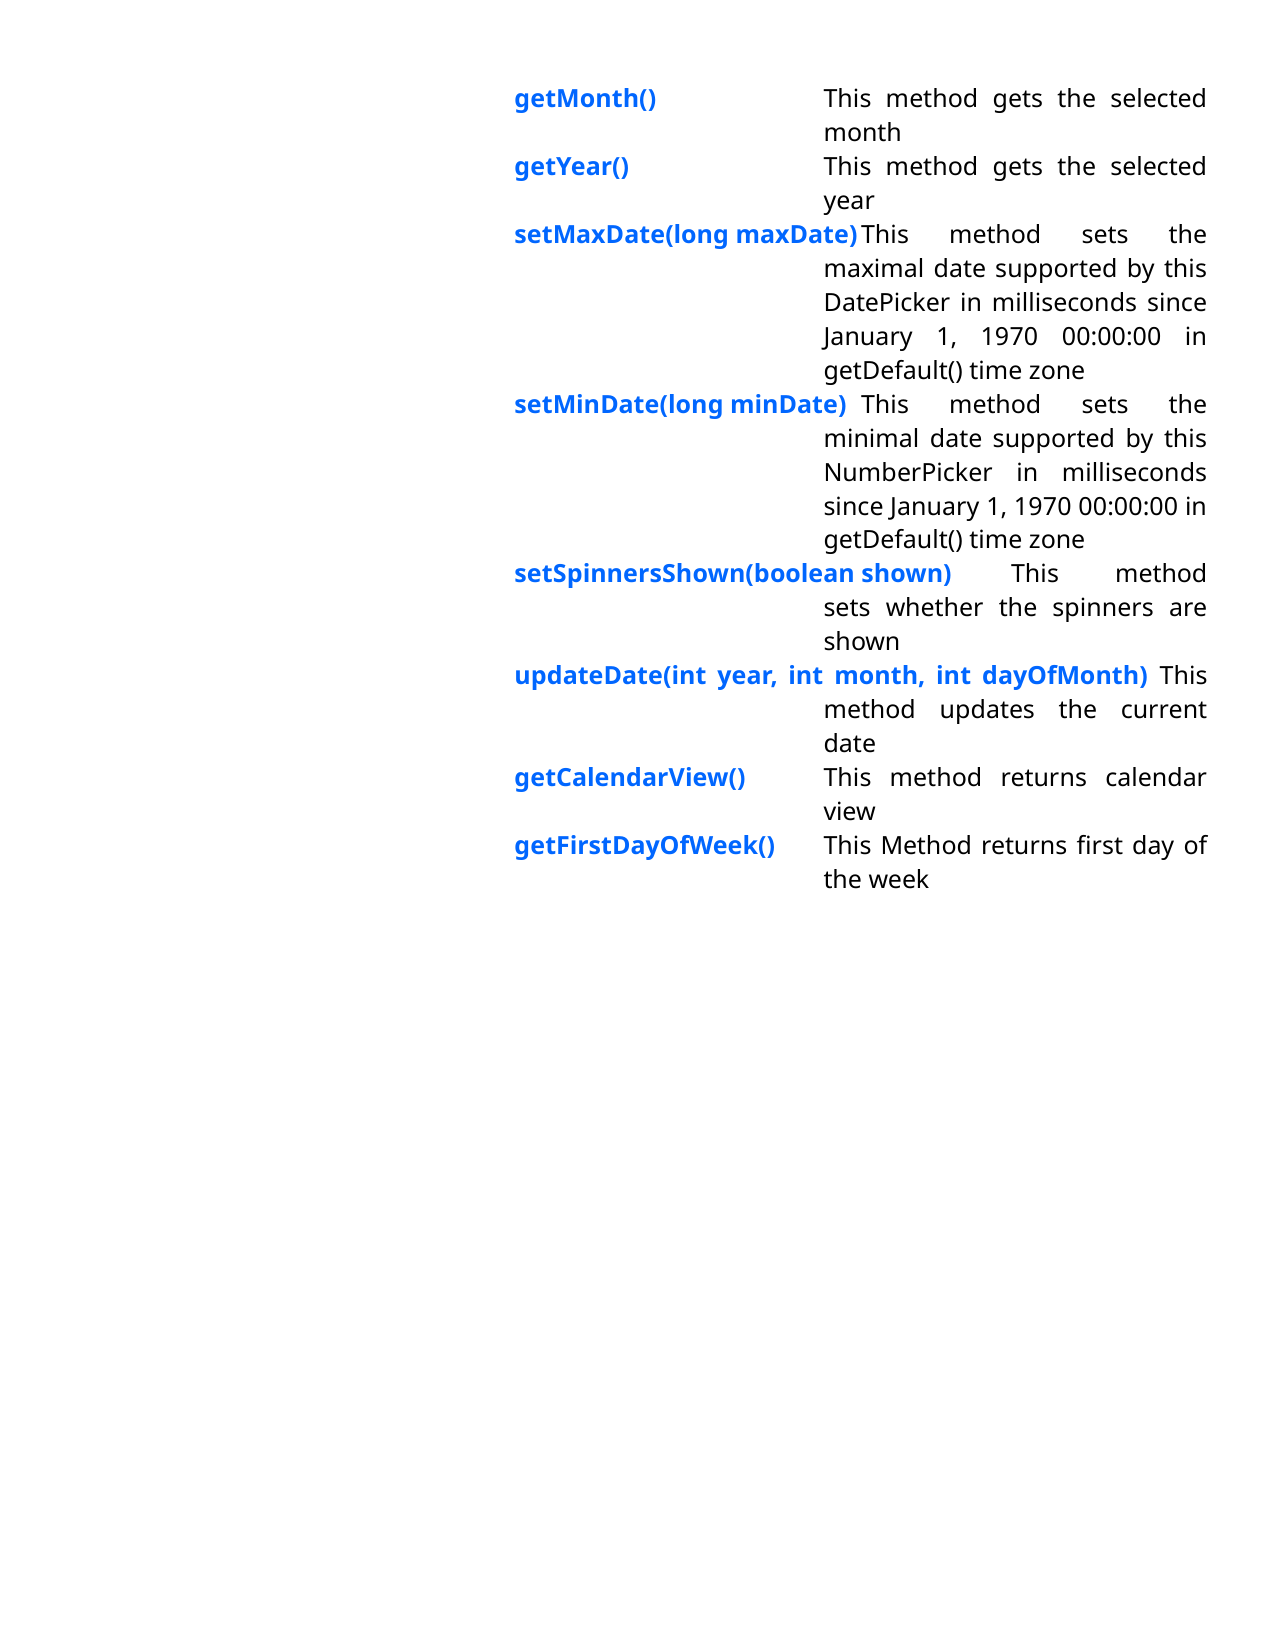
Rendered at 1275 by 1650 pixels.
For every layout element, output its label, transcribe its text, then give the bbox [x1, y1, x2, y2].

list setMinDate(long minDate) This method sets the minimal date supported by this NumberPicker in milliseconds since January 1, 1970 00:00:00 in getDefault() time zone [514, 387, 1207, 556]
list getFirstDayOfWeek() This Method returns first day of the week [514, 828, 1207, 896]
list updateDate(int year, int month, int dayOfMonth) This method updates the current date [514, 658, 1207, 760]
list getCalendarView() This method returns calendar view [514, 760, 1207, 828]
list setSpinnersShown(boolean shown) This method sets whether the spinners are shown [514, 556, 1207, 658]
list getMonth() This method gets the selected month [514, 81, 1207, 149]
list getYear() This method gets the selected year [514, 149, 1207, 217]
list setMaxDate(long maxDate) This method sets the maximal date supported by this DatePicker in milliseconds since January 1, 1970 00:00:00 in getDefault() time zone [514, 217, 1207, 387]
